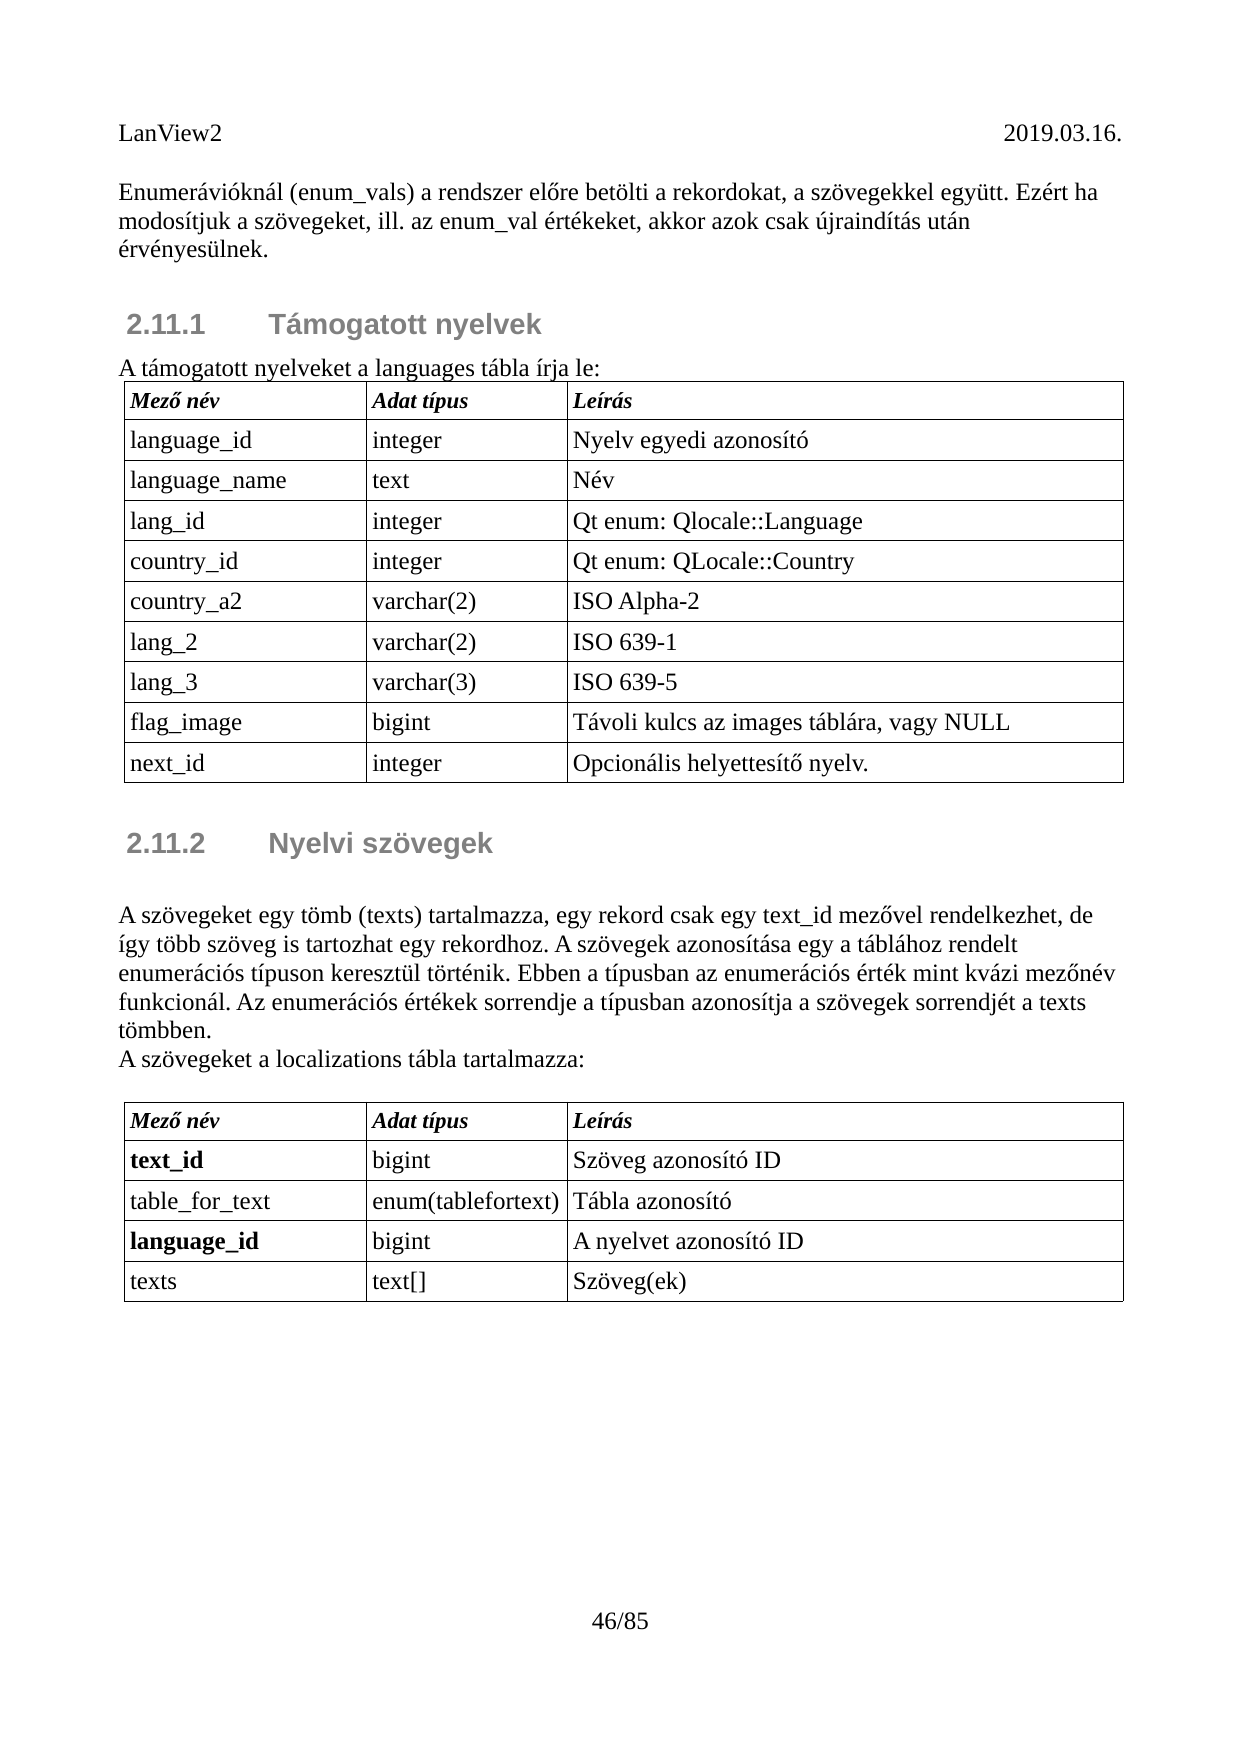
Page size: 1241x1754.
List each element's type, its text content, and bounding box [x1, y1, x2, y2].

table_cell texts [125, 1262, 366, 1301]
table_cell ISO Alpha-2 [568, 582, 1123, 621]
text A szövegeket a localizations tábla tartalmazza: [118, 1044, 1122, 1073]
subtitle Támogatott nyelvek [118, 307, 1122, 340]
table_cell next_id [125, 743, 366, 782]
table_cell table_for_text [125, 1181, 366, 1220]
table_cell Qt enum: QLocale::Country [568, 541, 1123, 581]
table_header Leírás [568, 1103, 1123, 1139]
table_cell lang_id [125, 501, 366, 540]
table_cell ISO 639-5 [568, 662, 1123, 702]
table_cell bigint [367, 1221, 567, 1261]
table_cell varchar(2) [367, 622, 567, 661]
table_cell Név [568, 461, 1123, 500]
table_cell language_name [125, 461, 366, 500]
table_cell Szöveg azonosító ID [568, 1141, 1123, 1180]
table_header Mező név [125, 1103, 366, 1139]
table_cell flag_image [125, 703, 366, 742]
table_cell A nyelvet azonosító ID [568, 1221, 1123, 1261]
table_cell text[] [367, 1262, 567, 1301]
table_cell integer [367, 743, 567, 782]
table_cell integer [367, 501, 567, 540]
table_header Adat típus [367, 382, 567, 419]
table_cell bigint [367, 1141, 567, 1180]
table_cell integer [367, 541, 567, 581]
table_cell text_id [125, 1141, 366, 1180]
table_cell country_id [125, 541, 366, 581]
table_cell Távoli kulcs az images táblára, vagy NULL [568, 703, 1123, 742]
subtitle Nyelvi szövegek [118, 826, 1122, 859]
table_cell Tábla azonosító [568, 1181, 1123, 1220]
text A támogatott nyelveket a languages tábla írja le: [118, 353, 1122, 381]
table_cell lang_2 [125, 622, 366, 661]
table_cell language_id [125, 420, 366, 460]
table_cell country_a2 [125, 582, 366, 621]
table_cell text [367, 461, 567, 500]
table_cell Nyelv egyedi azonosító [568, 420, 1123, 460]
table_header Mező név [125, 382, 366, 419]
table_cell Opcionális helyettesítő nyelv. [568, 743, 1123, 782]
table_cell Qt enum: Qlocale::Language [568, 501, 1123, 540]
table_cell language_id [125, 1221, 366, 1261]
table_cell enum(tablefortext) [367, 1181, 567, 1220]
table_header Adat típus [367, 1103, 567, 1139]
table_cell lang_3 [125, 662, 366, 702]
table_header Leírás [568, 382, 1123, 419]
table_cell Szöveg(ek) [568, 1262, 1123, 1301]
text Enumerávióknál (enum_vals) a rendszer előre betölti a rekordokat, a szövegekkel együtt. Ezért ha modosítjuk a szövegeket, ill. az enum_val értékeket, akkor azok csak újraindítás után érvényesülnek. [118, 177, 1122, 263]
table_cell varchar(2) [367, 582, 567, 621]
table_cell varchar(3) [367, 662, 567, 702]
table_cell integer [367, 420, 567, 460]
text A szövegeket egy tömb (texts) tartalmazza, egy rekord csak egy text_id mezővel rendelkezhet, de így több szöveg is tartozhat egy rekordhoz. A szövegek azonosítása egy a táblához rendelt enumerációs típuson keresztül történik. Ebben a típusban az enumerációs érték mint kvázi mezőnév funkcionál. Az enumerációs értékek sorrendje a típusban azonosítja a szövegek sorrendjét a texts tömbben. [118, 900, 1122, 1044]
table_cell bigint [367, 703, 567, 742]
table_cell ISO 639-1 [568, 622, 1123, 661]
